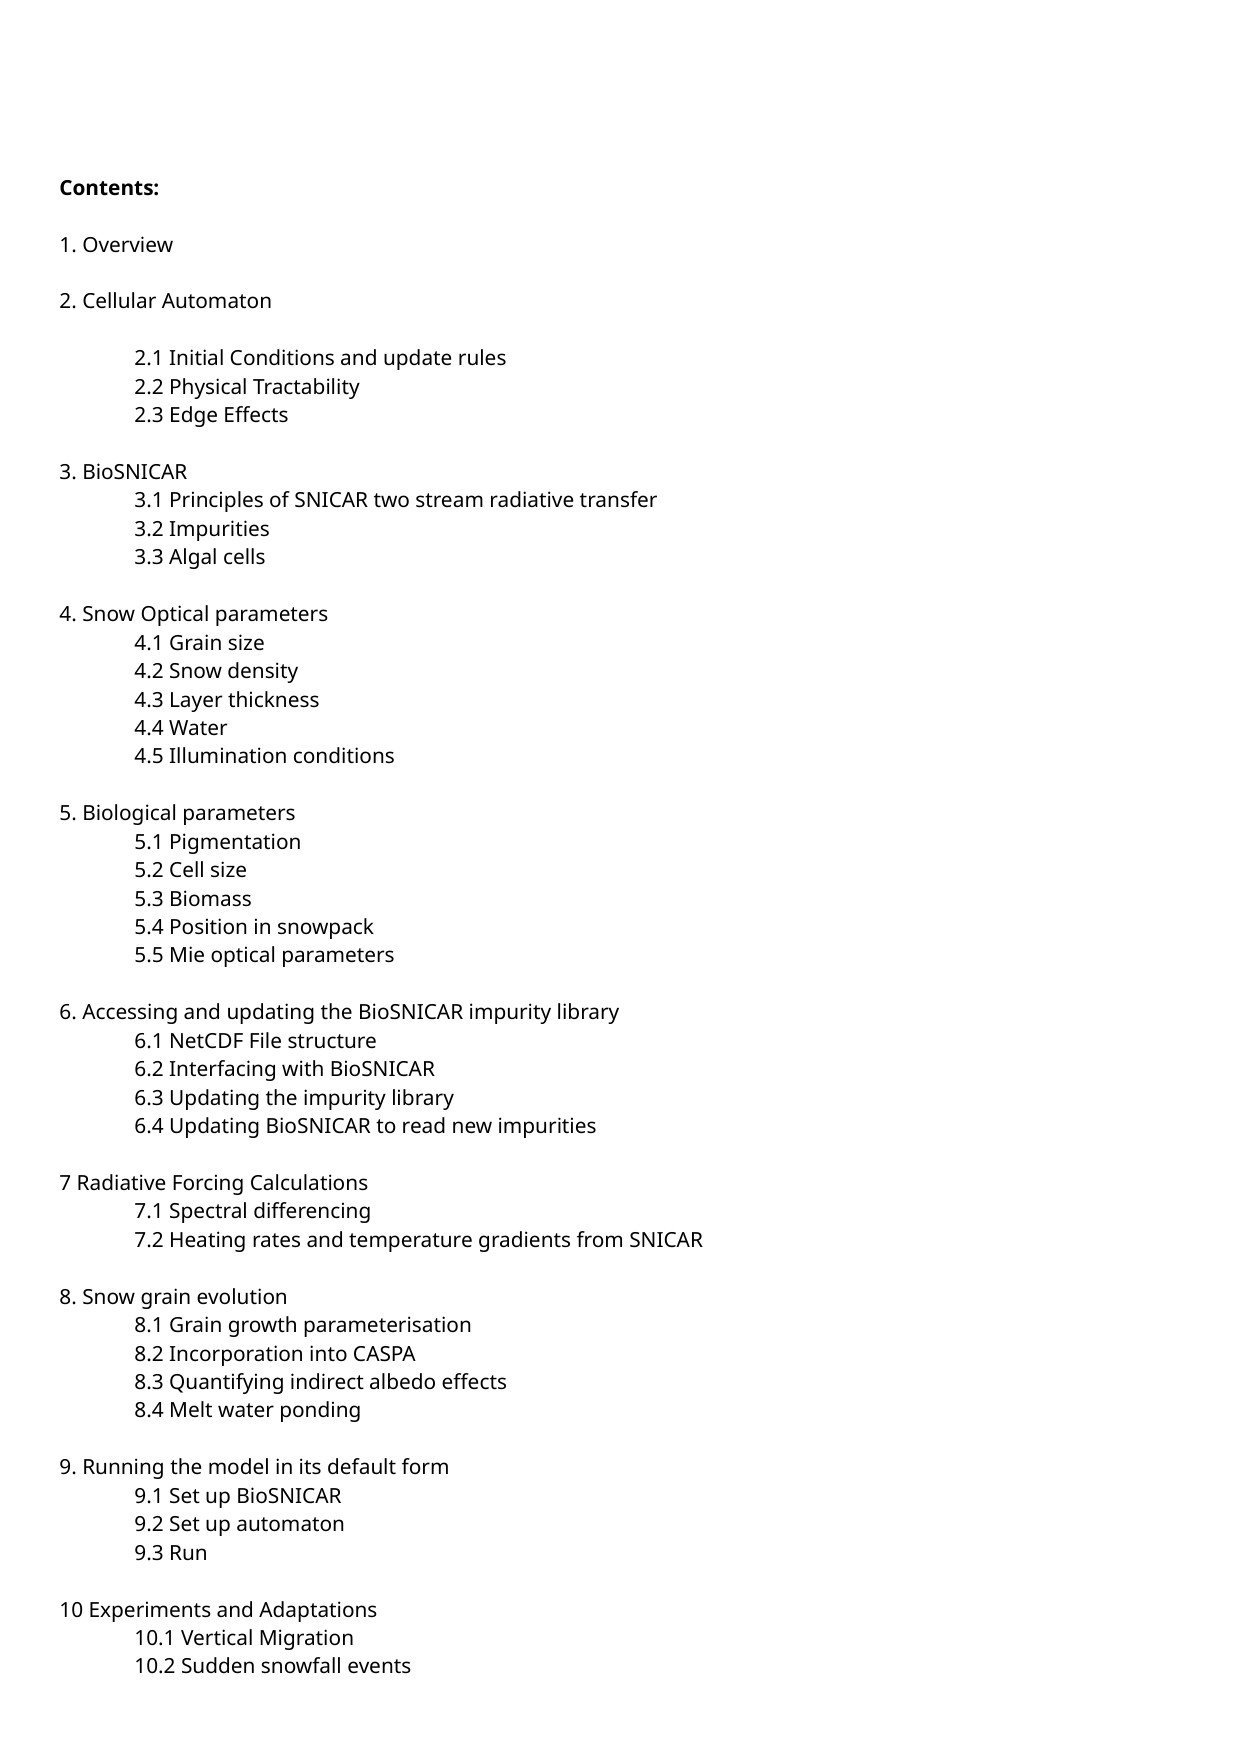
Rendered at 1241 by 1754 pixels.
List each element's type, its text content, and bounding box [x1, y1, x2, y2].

text 1. Overview [59, 230, 1181, 258]
text 5.5 Mie optical parameters [59, 941, 1181, 969]
text 8.2 Incorporation into CASPA [59, 1339, 1181, 1367]
text 4.1 Grain size [59, 628, 1181, 656]
text 2.2 Physical Tractability [59, 372, 1181, 400]
text 3.3 Algal cells [59, 542, 1181, 571]
text 7.1 Spectral differencing [59, 1197, 1181, 1225]
text 5.4 Position in snowpack [59, 912, 1181, 941]
text 5.1 Pigmentation [59, 827, 1181, 855]
text 2. Cellular Automaton [59, 287, 1181, 315]
text 10.2 Sudden snowfall events [59, 1652, 1181, 1680]
text 5.3 Biomass [59, 884, 1181, 912]
text 4.3 Layer thickness [59, 685, 1181, 713]
text 3.1 Principles of SNICAR two stream radiative transfer [59, 486, 1181, 514]
text 5. Biological parameters [59, 798, 1181, 827]
text 10 Experiments and Adaptations [59, 1595, 1181, 1623]
text 7 Radiative Forcing Calculations [59, 1168, 1181, 1197]
text 6.3 Updating the impurity library [59, 1083, 1181, 1111]
text 6. Accessing and updating the BioSNICAR impurity library [59, 997, 1181, 1026]
text 7.2 Heating rates and temperature gradients from SNICAR [59, 1225, 1181, 1253]
text 9. Running the model in its default form [59, 1452, 1181, 1481]
text Contents: [59, 173, 1181, 201]
text 2.1 Initial Conditions and update rules [59, 343, 1181, 372]
text 8.1 Grain growth parameterisation [59, 1310, 1181, 1339]
text 2.3 Edge Effects [59, 400, 1181, 429]
text 6.1 NetCDF File structure [59, 1026, 1181, 1054]
text 6.2 Interfacing with BioSNICAR [59, 1054, 1181, 1083]
text 3.2 Impurities [59, 514, 1181, 542]
text 5.2 Cell size [59, 855, 1181, 884]
text 9.2 Set up automaton [59, 1509, 1181, 1538]
text 4.4 Water [59, 713, 1181, 742]
text 6.4 Updating BioSNICAR to read new impurities [59, 1111, 1181, 1140]
text 4.2 Snow density [59, 656, 1181, 685]
text 4.5 Illumination conditions [59, 742, 1181, 770]
text 4. Snow Optical parameters [59, 599, 1181, 628]
text 8.4 Melt water ponding [59, 1396, 1181, 1424]
text 3. BioSNICAR [59, 457, 1181, 486]
text 8. Snow grain evolution [59, 1282, 1181, 1310]
text 8.3 Quantifying indirect albedo effects [59, 1367, 1181, 1396]
text 9.1 Set up BioSNICAR [59, 1481, 1181, 1509]
text 10.1 Vertical Migration [59, 1623, 1181, 1652]
text 9.3 Run [59, 1538, 1181, 1566]
